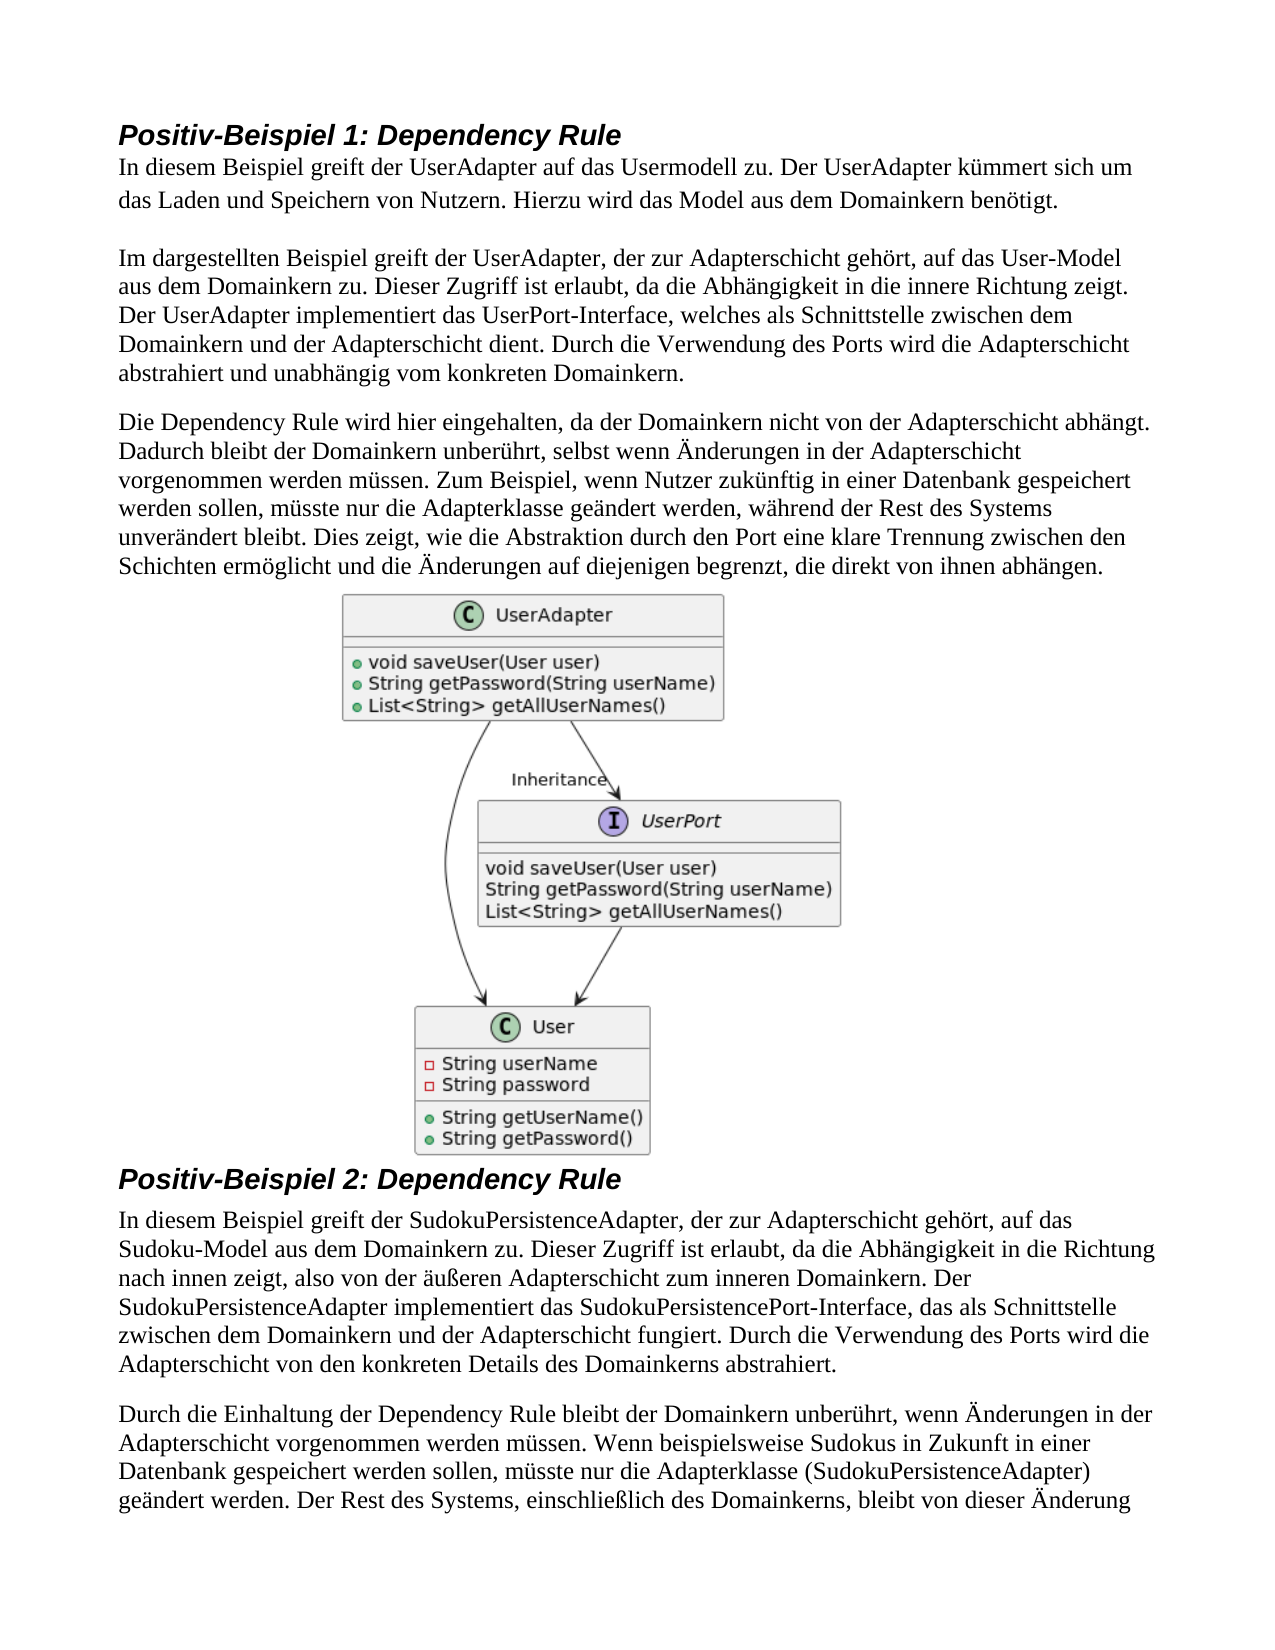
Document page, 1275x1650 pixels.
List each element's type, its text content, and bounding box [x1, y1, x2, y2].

text Im dargestellten Beispiel greift der UserAdapter, der zur Adapterschicht gehört, auf das User-Model aus dem Domainkern zu. Dieser Zugriff ist erlaubt, da die Abhängigkeit in die innere Richtung zeigt. Der UserAdapter implementiert das UserPort-Interface, welches als Schnittstelle zwischen dem Domainkern und der Adapterschicht dient. Durch die Verwendung des Ports wird die Adapterschicht abstrahiert und unabhängig vom konkreten Domainkern. [118, 243, 1157, 386]
text In diesem Beispiel greift der SudokuPersistenceAdapter, der zur Adapterschicht gehört, auf das Sudoku-Model aus dem Domainkern zu. Dieser Zugriff ist erlaubt, da die Abhängigkeit in die Richtung nach innen zeigt, also von der äußeren Adapterschicht zum inneren Domainkern. Der SudokuPersistenceAdapter implementiert das SudokuPersistencePort-Interface, das als Schnittstelle zwischen dem Domainkern und der Adapterschicht fungiert. Durch die Verwendung des Ports wird die Adapterschicht von den konkreten Details des Domainkerns abstrahiert. [118, 1206, 1157, 1378]
text In diesem Beispiel greift der UserAdapter auf das Usermodell zu. Der UserAdapter kümmert sich um das Laden und Speichern von Nutzern. Hierzu wird das Model aus dem Domainkern benötigt. [118, 152, 1157, 213]
subtitle Positiv-Beispiel 1: Dependency Rule [118, 118, 1157, 152]
text Durch die Einhaltung der Dependency Rule bleibt der Domainkern unberührt, wenn Änderungen in der Adapterschicht vorgenommen werden müssen. Wenn beispielsweise Sudokus in Zukunft in einer Datenbank gespeichert werden sollen, müsste nur die Adapterklasse (SudokuPersistenceAdapter) geändert werden. Der Rest des Systems, einschließlich des Domainkerns, bleibt von dieser Änderung [118, 1399, 1157, 1514]
text Die Dependency Rule wird hier eingehalten, da der Domainkern nicht von der Adapterschicht abhängt. Dadurch bleibt der Domainkern unberührt, selbst wenn Änderungen in der Adapterschicht vorgenommen werden müssen. Zum Beispiel, wenn Nutzer zukünftig in einer Datenbank gespeichert werden sollen, müsste nur die Adapterklasse geändert werden, während der Rest des Systems unverändert bleibt. Dies zeigt, wie die Abstraktion durch den Port eine klare Trennung zwischen den Schichten ermöglicht und die Änderungen auf diejenigen begrenzt, die direkt von ihnen abhängen. [118, 407, 1157, 580]
subtitle Positiv-Beispiel 2: Dependency Rule [118, 603, 1157, 1195]
